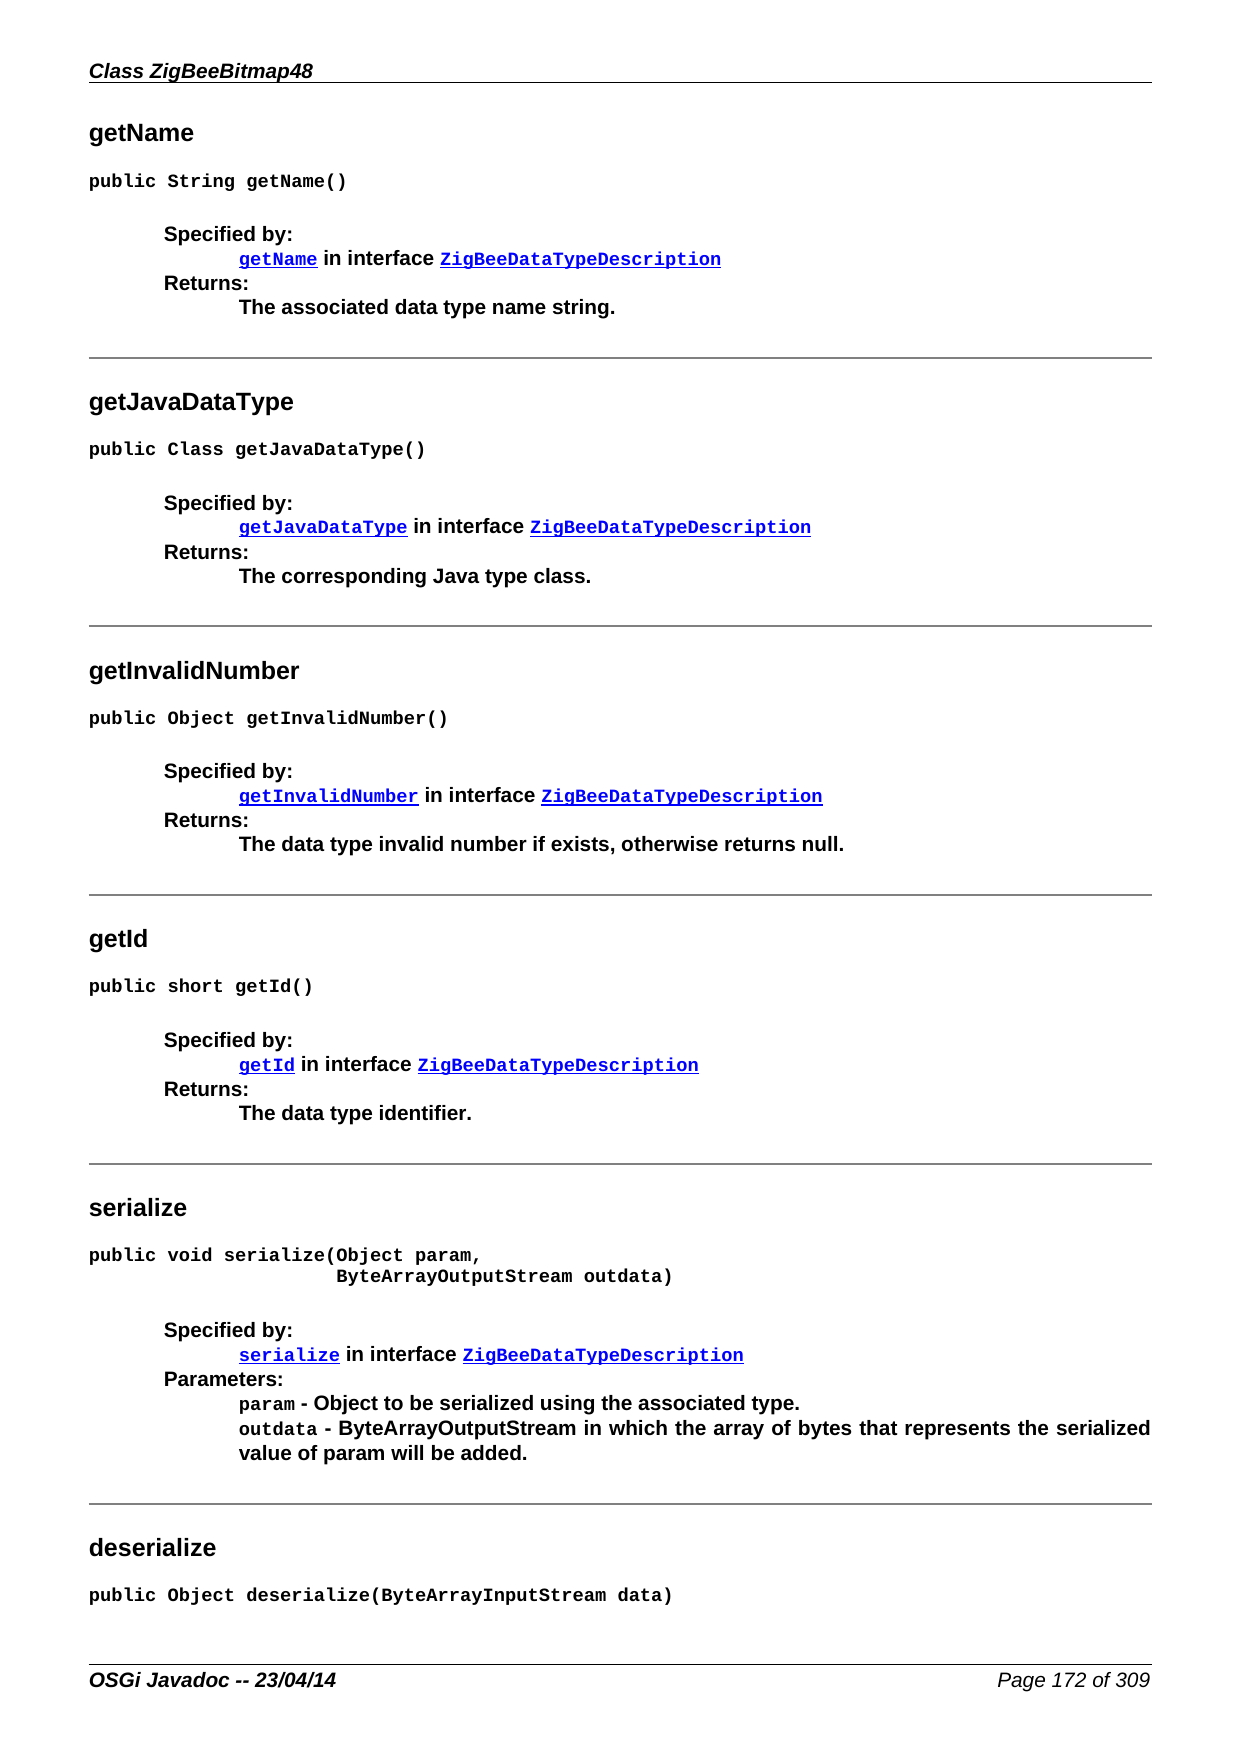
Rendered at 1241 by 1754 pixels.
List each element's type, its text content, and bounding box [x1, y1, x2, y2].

text public String getName() [88, 171, 1152, 193]
text Parameters: [163, 1367, 1152, 1391]
text getName in interface ZigBeeDataTypeDescription [238, 246, 1152, 271]
text serialize in interface ZigBeeDataTypeDescription [238, 1342, 1152, 1367]
text Specified by: [163, 759, 1152, 783]
text param - Object to be serialized using the associated type. [238, 1391, 1152, 1416]
text getInvalidNumber in interface ZigBeeDataTypeDescription [238, 783, 1152, 808]
subtitle getId [88, 924, 1152, 953]
subtitle deserialize [88, 1533, 1152, 1562]
text Specified by: [163, 1028, 1152, 1052]
text public Class getJavaDataType() [88, 440, 1152, 461]
text public void serialize(Object param, ByteArrayOutputStream outdata) [88, 1246, 1152, 1288]
text The data type identifier. [238, 1101, 1152, 1125]
text The data type invalid number if exists, otherwise returns null. [238, 832, 1152, 856]
subtitle getInvalidNumber [88, 656, 1152, 684]
text Specified by: [163, 1318, 1152, 1342]
text The corresponding Java type class. [238, 563, 1152, 587]
text Returns: [163, 1077, 1152, 1101]
text Specified by: [163, 490, 1152, 514]
text Returns: [163, 808, 1152, 832]
text public short getId() [88, 977, 1152, 998]
text The associated data type name string. [238, 295, 1152, 319]
text outdata - ByteArrayOutputStream in which the array of bytes that represents the serialized value of param will be added. [238, 1416, 1152, 1465]
subtitle getName [88, 118, 1152, 147]
text public Object deserialize(ByteArrayInputStream data) [88, 1586, 1152, 1607]
text Specified by: [163, 222, 1152, 246]
text Returns: [163, 271, 1152, 295]
text getId in interface ZigBeeDataTypeDescription [238, 1052, 1152, 1077]
text public Object getInvalidNumber() [88, 709, 1152, 730]
subtitle serialize [88, 1193, 1152, 1222]
text getJavaDataType in interface ZigBeeDataTypeDescription [238, 514, 1152, 539]
text Returns: [163, 539, 1152, 563]
subtitle getJavaDataType [88, 387, 1152, 416]
